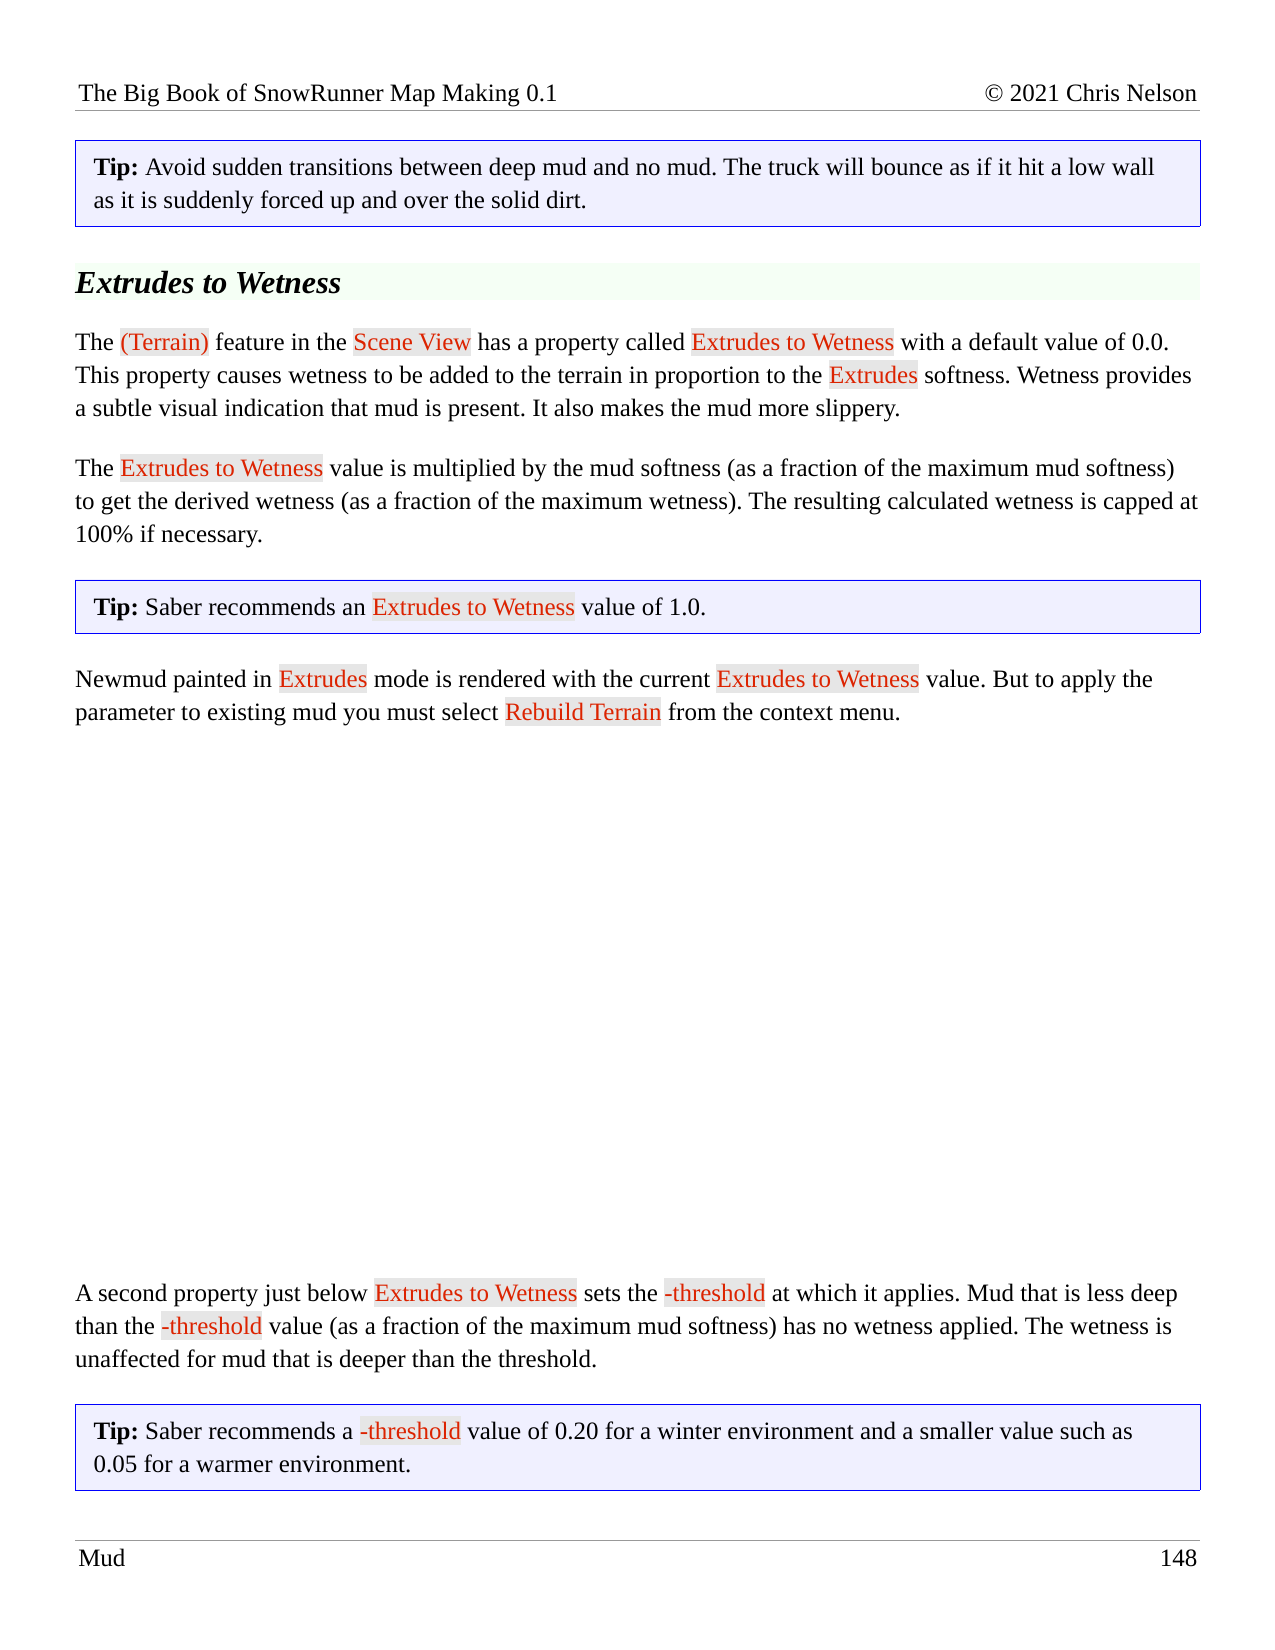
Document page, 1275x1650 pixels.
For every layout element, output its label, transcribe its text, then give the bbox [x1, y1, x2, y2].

text Newmud painted in Extrudes mode is rendered with the current Extrudes to Wetness value. But to apply the parameter to existing mud you must select Rebuild Terrain from the context menu. [75, 664, 1200, 726]
text A second property just below Extrudes to Wetness sets the -threshold at which it applies. Mud that is less deep than the -threshold value (as a fraction of the maximum mud softness) has no wetness applied. The wetness is unaffected for mud that is deeper than the threshold. [75, 1278, 1200, 1373]
list Avoid sudden transitions between deep mud and no mud. The truck will bounce as if it hit a low wall as it is suddenly forced up and over the solid dirt. [76, 141, 1200, 226]
list Saber recommends an Extrudes to Wetness value of 1.0. [76, 581, 1200, 633]
subtitle Extrudes to Wetness [75, 263, 1200, 300]
list Saber recommends a -threshold value of 0.20 for a winter environment and a smaller value such as 0.05 for a warmer environment. [76, 1405, 1200, 1490]
text The (Terrain) feature in the Scene View has a property called Extrudes to Wetness with a default value of 0.0. This property causes wetness to be added to the terrain in proportion to the Extrudes softness. Wetness provides a subtle visual indication that mud is present. It also makes the mud more slippery. [75, 327, 1200, 422]
text The Extrudes to Wetness value is multiplied by the mud softness (as a fraction of the maximum mud softness) to get the derived wetness (as a fraction of the maximum wetness). The resulting calculated wetness is capped at 100% if necessary. [75, 453, 1200, 548]
